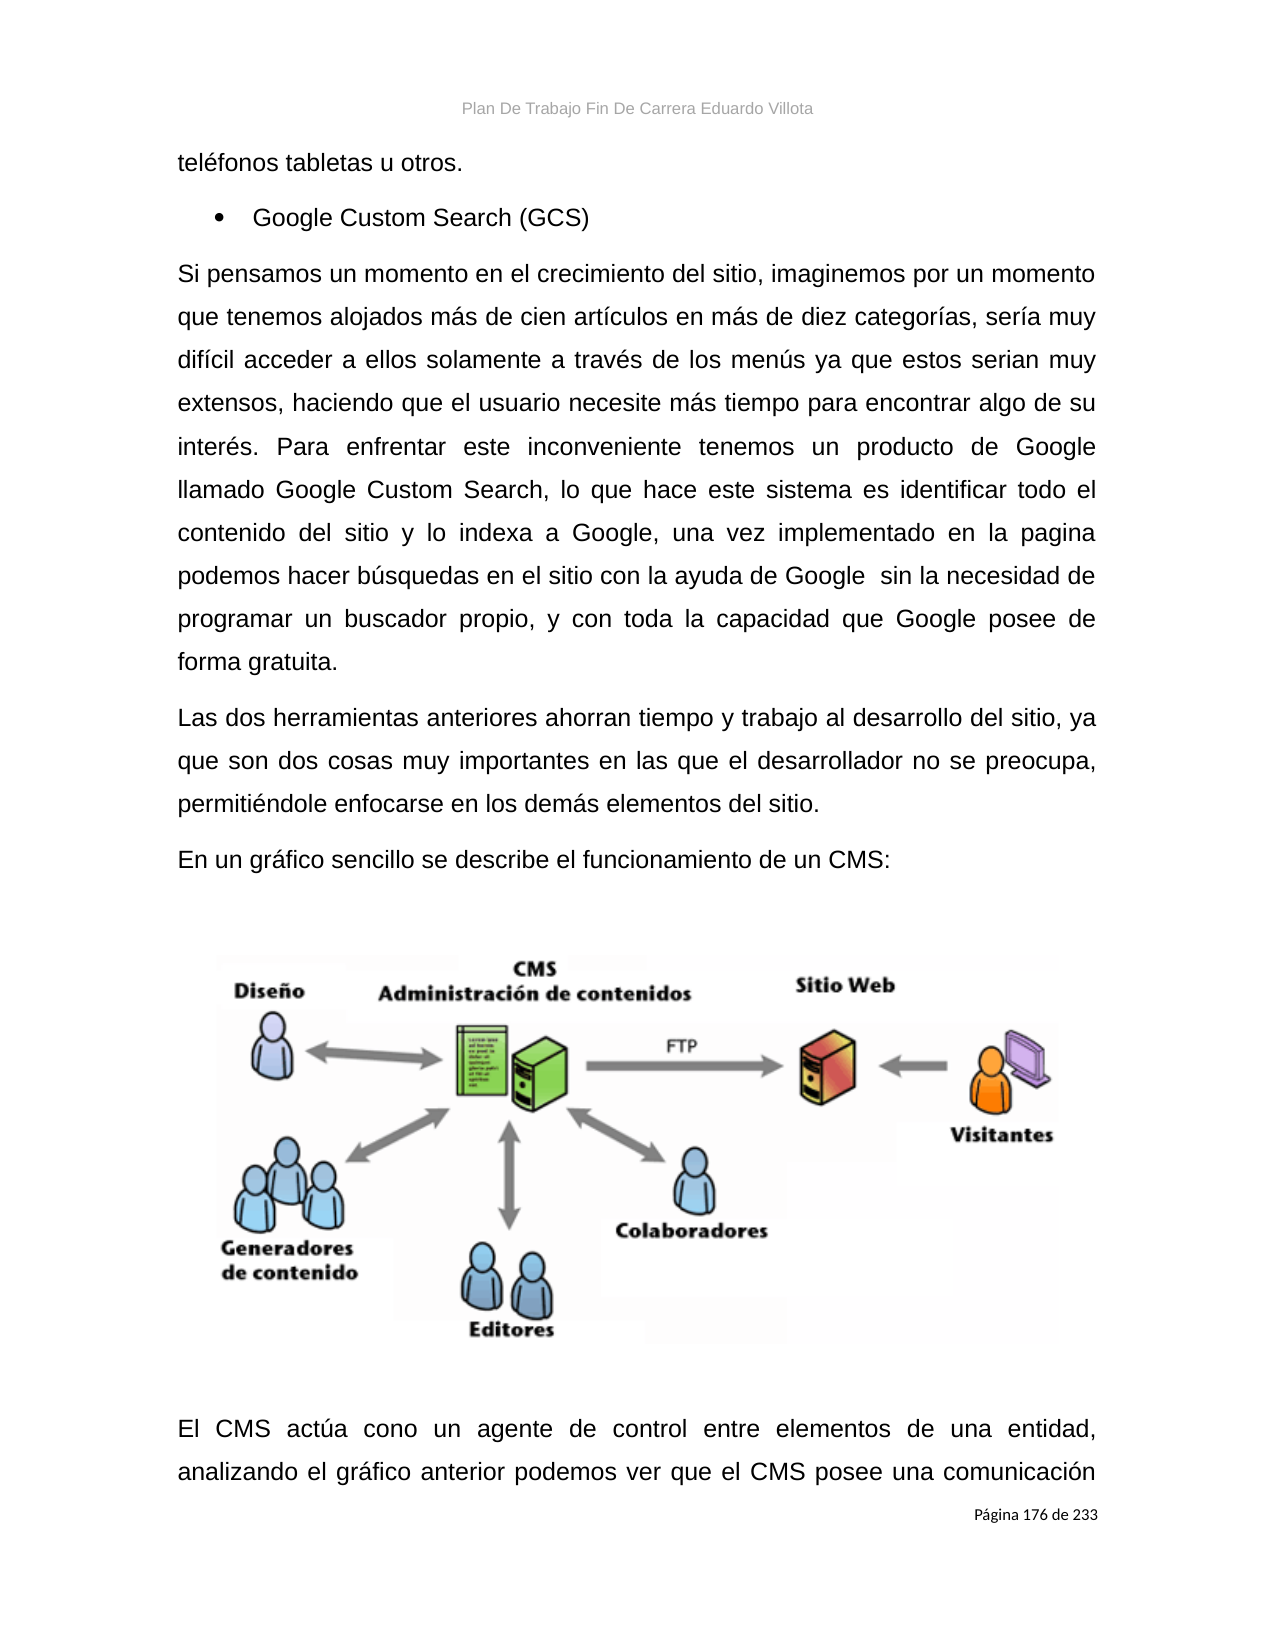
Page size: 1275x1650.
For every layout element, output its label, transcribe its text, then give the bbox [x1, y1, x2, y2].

text teléfonos tabletas u otros. [177, 148, 1098, 176]
text El CMS actúa cono un agente de control entre elementos de una entidad, analizando el gráfico anterior podemos ver que el CMS posee una comunicación [177, 1414, 1098, 1486]
text Si pensamos un momento en el crecimiento del sitio, imaginemos por un momento que tenemos alojados más de cien artículos en más de diez categorías, sería muy difícil acceder a ellos solamente a través de los menús ya que estos serian muy extensos, haciendo que el usuario necesite más tiempo para encontrar algo de su interés. Para enfrentar este inconveniente tenemos un producto de Google llamado Google Custom Search, lo que hace este sistema es identificar todo el contenido del sitio y lo indexa a Google, una vez implementado en la pagina podemos hacer búsquedas en el sitio con la ayuda de Google sin la necesidad de programar un buscador propio, y con toda la capacidad que Google posee de forma gratuita. [177, 259, 1098, 676]
picture [216, 955, 1059, 1344]
text Las dos herramientas anteriores ahorran tiempo y trabajo al desarrollo del sitio, ya que son dos cosas muy importantes en las que el desarrollador no se preocupa, permitiéndole enfocarse en los demás elementos del sitio. [177, 703, 1098, 818]
text En un gráfico sencillo se describe el funcionamiento de un CMS: [177, 844, 1098, 873]
list Google Custom Search (GCS) [215, 203, 1098, 232]
